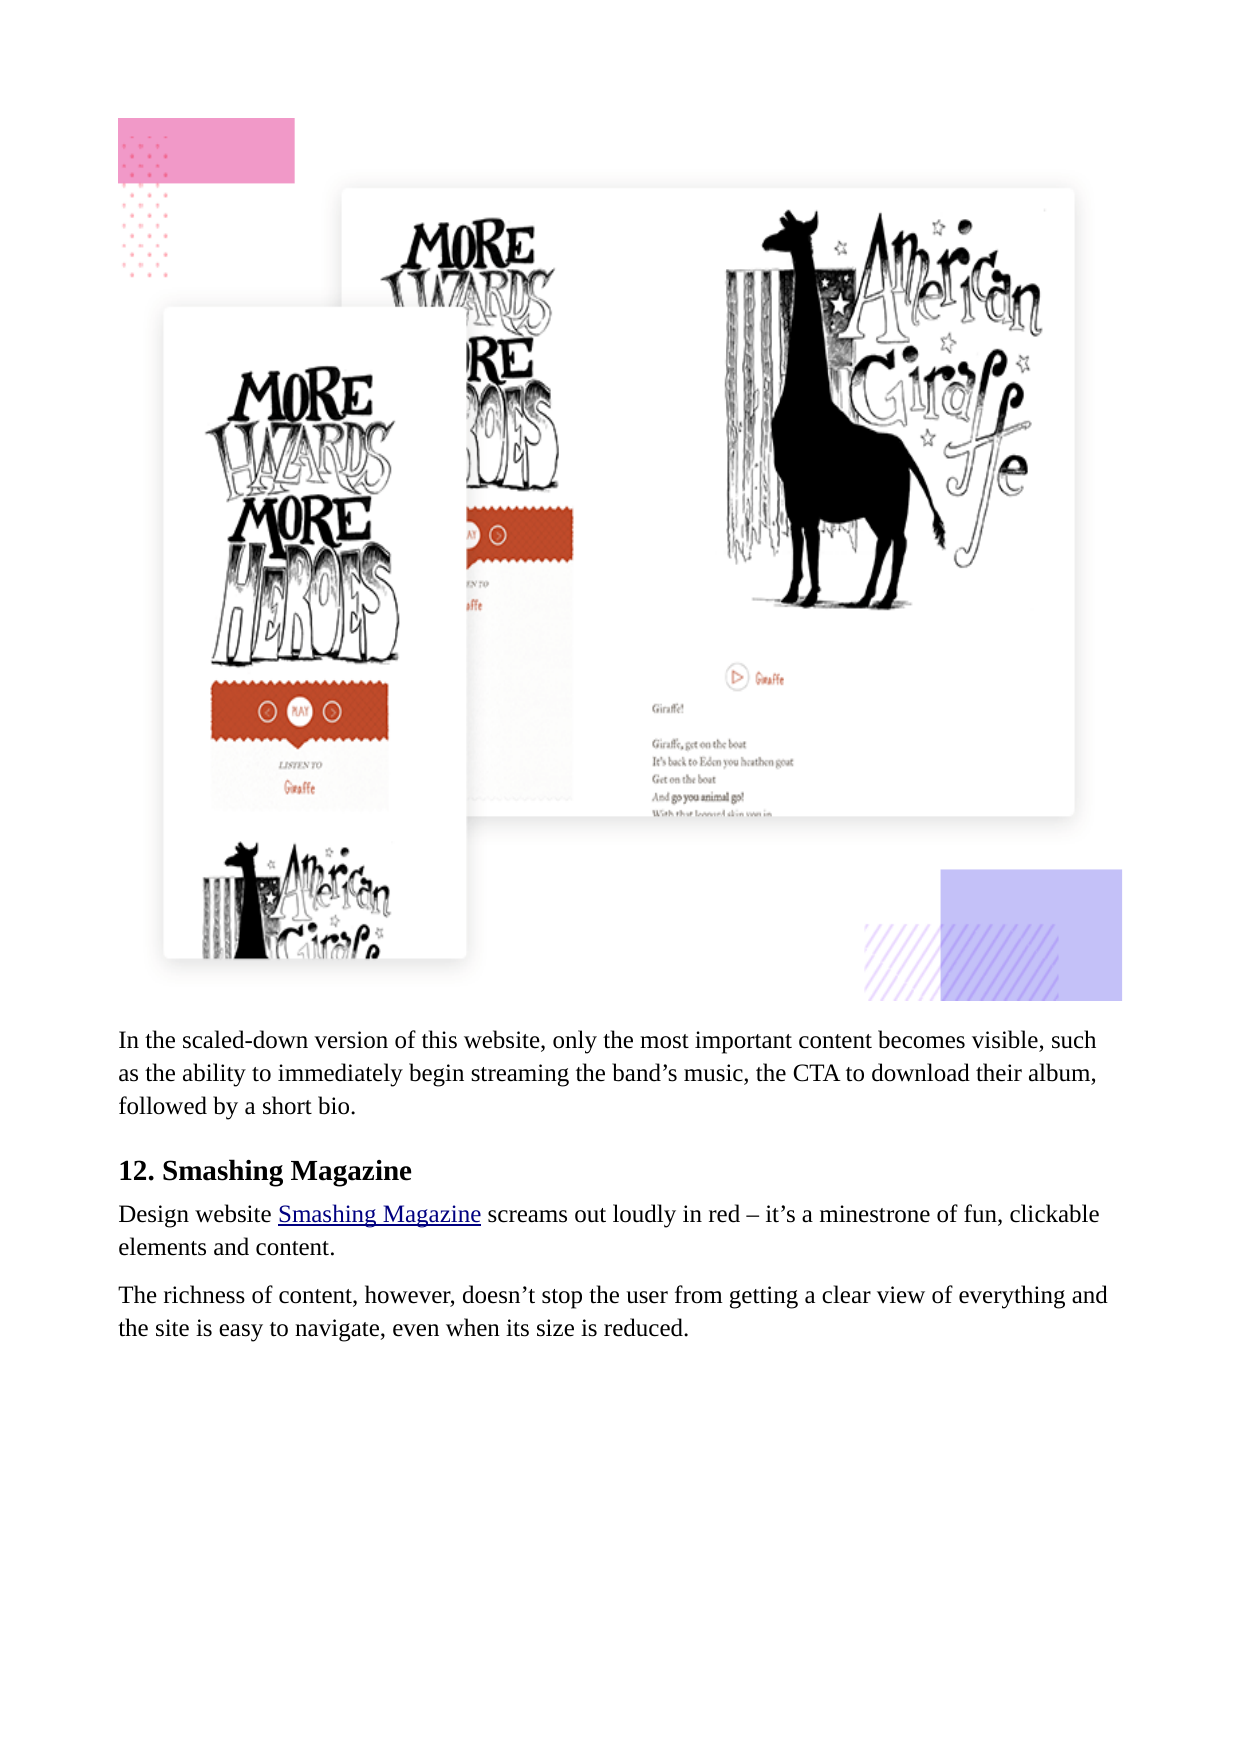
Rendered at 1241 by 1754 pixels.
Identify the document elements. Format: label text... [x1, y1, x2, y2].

text The richness of content, however, doesn’t stop the user from getting a clear view of everything and the site is easy to navigate, even when its size is reduced. [118, 1280, 1122, 1342]
text Design website Smashing Magazine screams out loudly in red – it’s a minestrone of fun, clickable elements and content. [118, 1199, 1122, 1261]
subtitle 12. Smashing Magazine [118, 1153, 1122, 1187]
text In the scaled-down version of this website, only the most important content becomes visible, such as the ability to immediately begin streaming the band’s music, the CTA to download their album, followed by a short bio. [118, 1025, 1122, 1120]
picture [118, 118, 1123, 1001]
